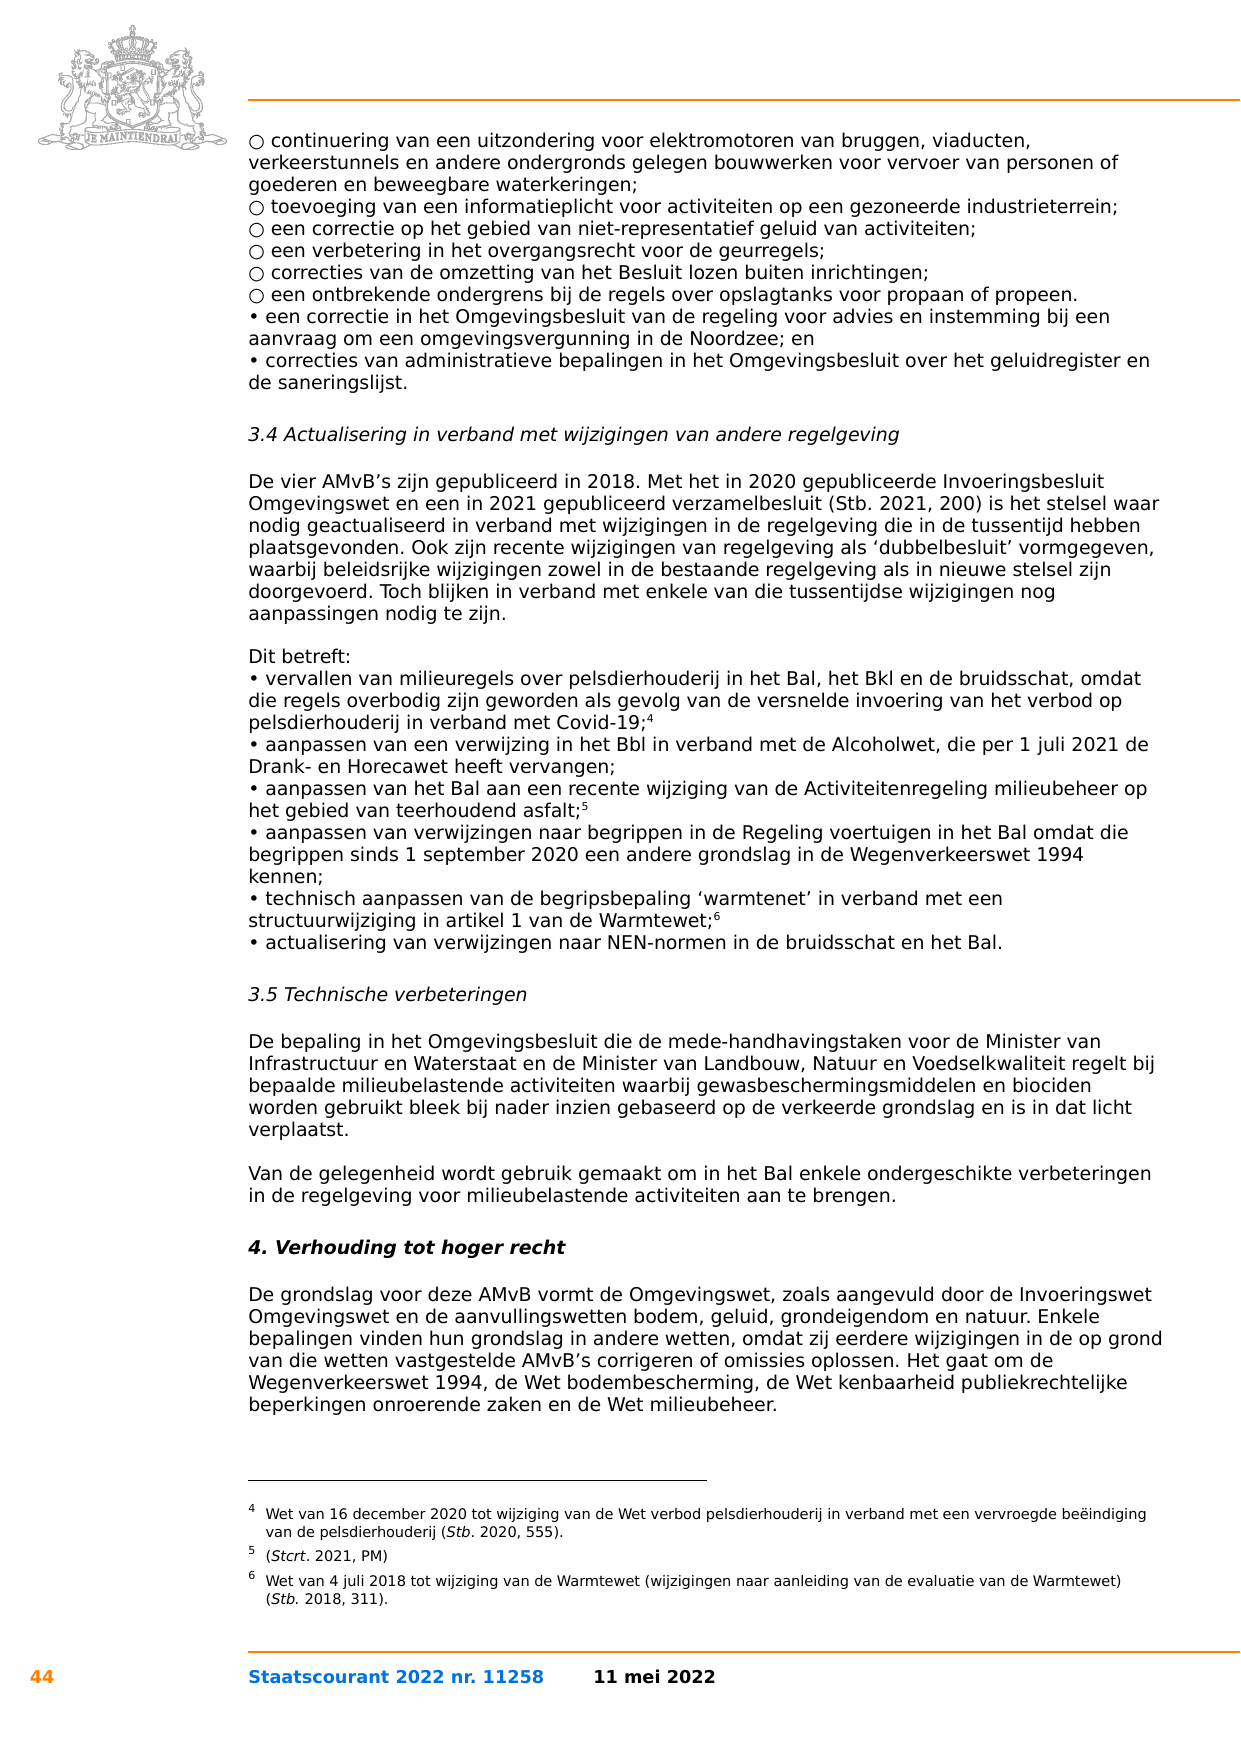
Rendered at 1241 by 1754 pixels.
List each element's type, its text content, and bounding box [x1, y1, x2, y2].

subtitle 4. Verhouding tot hoger recht [248, 1237, 1163, 1259]
text ○ toevoeging van een informatieplicht voor activiteiten op een gezoneerde industrieterrein; [248, 196, 1163, 218]
text (Stcrt. 2021, PM) [248, 1544, 1163, 1566]
text De grondslag voor deze AMvB vormt de Omgevingswet, zoals aangevuld door de Invoeringswet Omgevingswet en de aanvullingswetten bodem, geluid, grondeigendom en natuur. Enkele bepalingen vinden hun grondslag in andere wetten, omdat zij eerdere wijzigingen in de op grond van die wetten vastgestelde AMvB’s corrigeren of omissies oplossen. Het gaat om de Wegenverkeerswet 1994, de Wet bodembescherming, de Wet kenbaarheid publiekrechtelijke beperkingen onroerende zaken en de Wet milieubeheer. [248, 1284, 1163, 1416]
text De vier AMvB’s zijn gepubliceerd in 2018. Met het in 2020 gepubliceerde Invoeringsbesluit Omgevingswet en een in 2021 gepubliceerd verzamelbesluit (Stb. 2021, 200) is het stelsel waar nodig geactualiseerd in verband met wijzigingen in de regelgeving die in de tussentijd hebben plaatsgevonden. Ook zijn recente wijzigingen van regelgeving als ‘dubbelbesluit’ vormgegeven, waarbij beleidsrijke wijzigingen zowel in de bestaande regelgeving als in nieuwe stelsel zijn doorgevoerd. Toch blijken in verband met enkele van die tussentijdse wijzigingen nog aanpassingen nodig te zijn. [248, 471, 1163, 624]
text ○ correcties van de omzetting van het Besluit lozen buiten inrichtingen; [248, 262, 1163, 284]
text Wet van 16 december 2020 tot wijziging van de Wet verbod pelsdierhouderij in verband met een vervroegde beëindiging van de pelsdierhouderij (Stb. 2020, 555). [248, 1502, 1163, 1541]
text ○ continuering van een uitzondering voor elektromotoren van bruggen, viaducten, verkeerstunnels en andere ondergronds gelegen bouwwerken voor vervoer van personen of goederen en beweegbare waterkeringen; [248, 130, 1163, 196]
text Van de gelegenheid wordt gebruik gemaakt om in het Bal enkele ondergeschikte verbeteringen in de regelgeving voor milieubelastende activiteiten aan te brengen. [248, 1163, 1163, 1207]
text • technisch aanpassen van de begripsbepaling ‘warmtenet’ in verband met een structuurwijziging in artikel 1 van de Warmtewet; [248, 888, 1163, 932]
text ○ een verbetering in het overgangsrecht voor de geurregels; [248, 240, 1163, 262]
text • aanpassen van een verwijzing in het Bbl in verband met de Alcoholwet, die per 1 juli 2021 de Drank- en Horecawet heeft vervangen; [248, 734, 1163, 778]
subtitle 3.5 Technische verbeteringen [248, 984, 1163, 1006]
text Wet van 4 juli 2018 tot wijziging van de Warmtewet (wijzigingen naar aanleiding van de evaluatie van de Warmtewet) (Stb. 2018, 311). [248, 1569, 1163, 1608]
text • aanpassen van het Bal aan een recente wijziging van de Activiteitenregeling milieubeheer op het gebied van teerhoudend asfalt; [248, 778, 1163, 822]
text • aanpassen van verwijzingen naar begrippen in de Regeling voertuigen in het Bal omdat die begrippen sinds 1 september 2020 een andere grondslag in de Wegenverkeerswet 1994 kennen; [248, 822, 1163, 888]
text De bepaling in het Omgevingsbesluit die de mede-handhavingstaken voor de Minister van Infrastructuur en Waterstaat en de Minister van Landbouw, Natuur en Voedselkwaliteit regelt bij bepaalde milieubelastende activiteiten waarbij gewasbeschermingsmiddelen en biociden worden gebruikt bleek bij nader inzien gebaseerd op de verkeerde grondslag en is in dat licht verplaatst. [248, 1031, 1163, 1141]
text • correcties van administratieve bepalingen in het Omgevingsbesluit over het geluidregister en de saneringslijst. [248, 350, 1163, 394]
text ○ een ontbrekende ondergrens bij de regels over opslagtanks voor propaan of propeen. [248, 284, 1163, 306]
subtitle 3.4 Actualisering in verband met wijzigingen van andere regelgeving [248, 424, 1163, 446]
text • een correctie in het Omgevingsbesluit van de regeling voor advies en instemming bij een aanvraag om een omgevingsvergunning in de Noordzee; en [248, 306, 1163, 350]
text ○ een correctie op het gebied van niet-representatief geluid van activiteiten; [248, 218, 1163, 240]
text • actualisering van verwijzingen naar NEN-normen in de bruidsschat en het Bal. [248, 932, 1163, 954]
text • vervallen van milieuregels over pelsdierhouderij in het Bal, het Bkl en de bruidsschat, omdat die regels overbodig zijn geworden als gevolg van de versnelde invoering van het verbod op pelsdierhouderij in verband met Covid-19; [248, 668, 1163, 734]
picture [38, 25, 227, 150]
text Dit betreft: [248, 646, 1163, 668]
